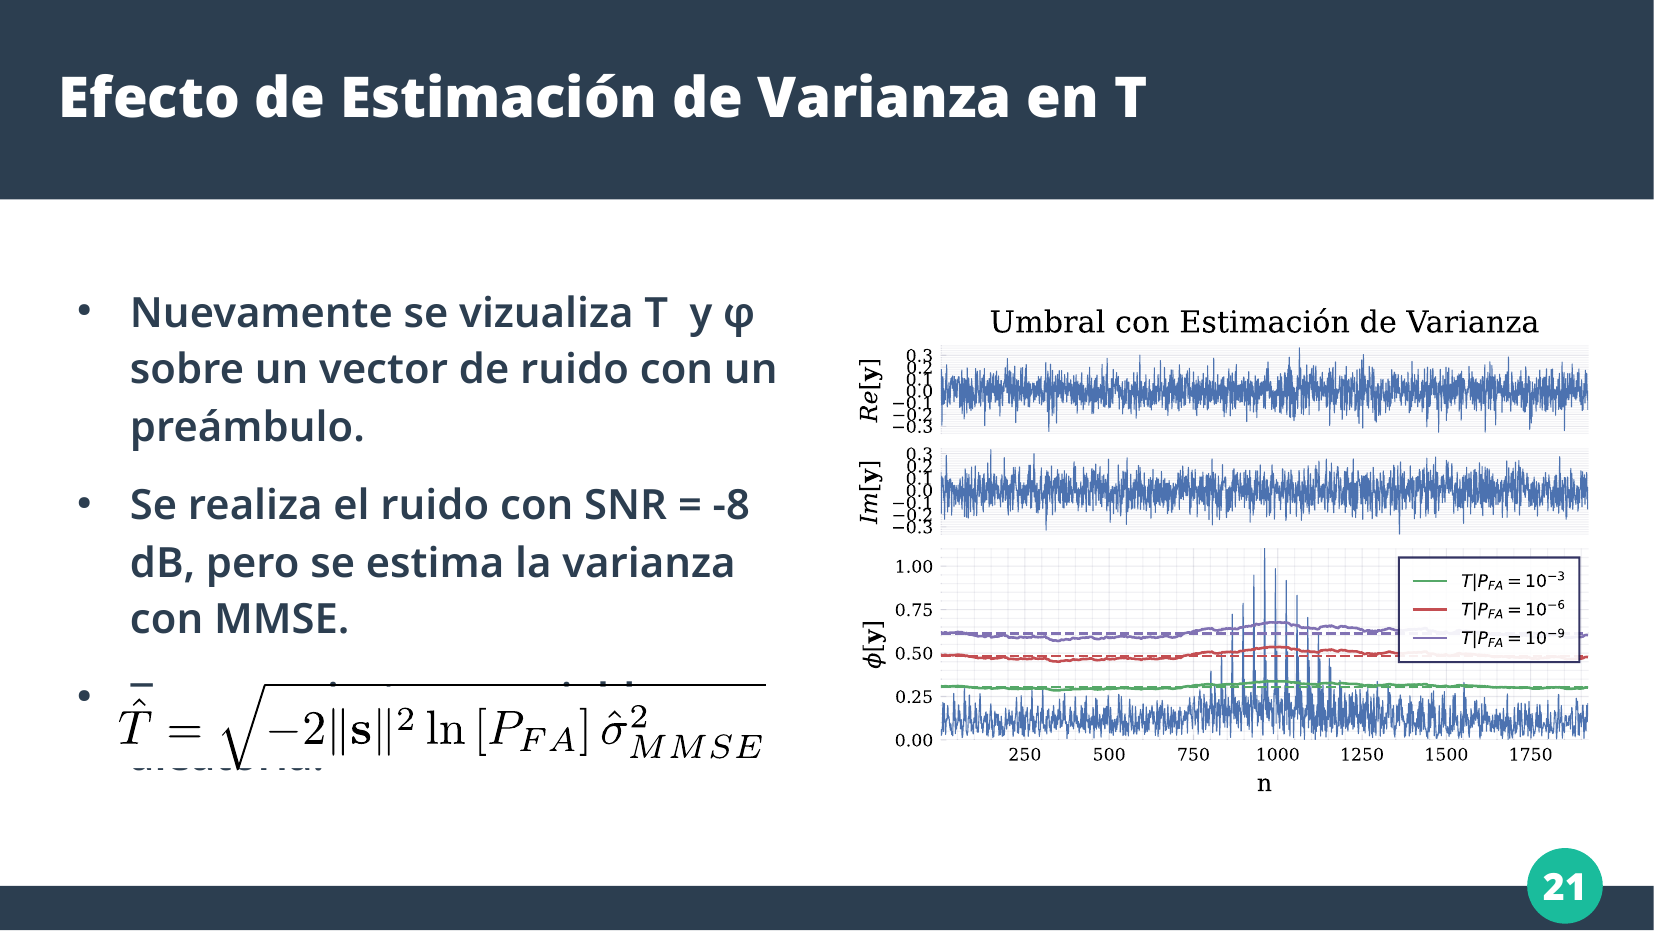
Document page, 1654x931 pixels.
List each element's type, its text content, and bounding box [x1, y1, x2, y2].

title Efecto de Estimación de Varianza en T [59, 37, 1595, 155]
picture [845, 303, 1595, 804]
list Nuevamente se vizualiza T y φ sobre un vector de ruido con un preámbulo. Se realiza el ruido con SNR = -8 dB, pero se estima la varianza con MMSE. T se convierte en variable aleatoria: [59, 282, 809, 808]
text_box [118, 684, 766, 771]
